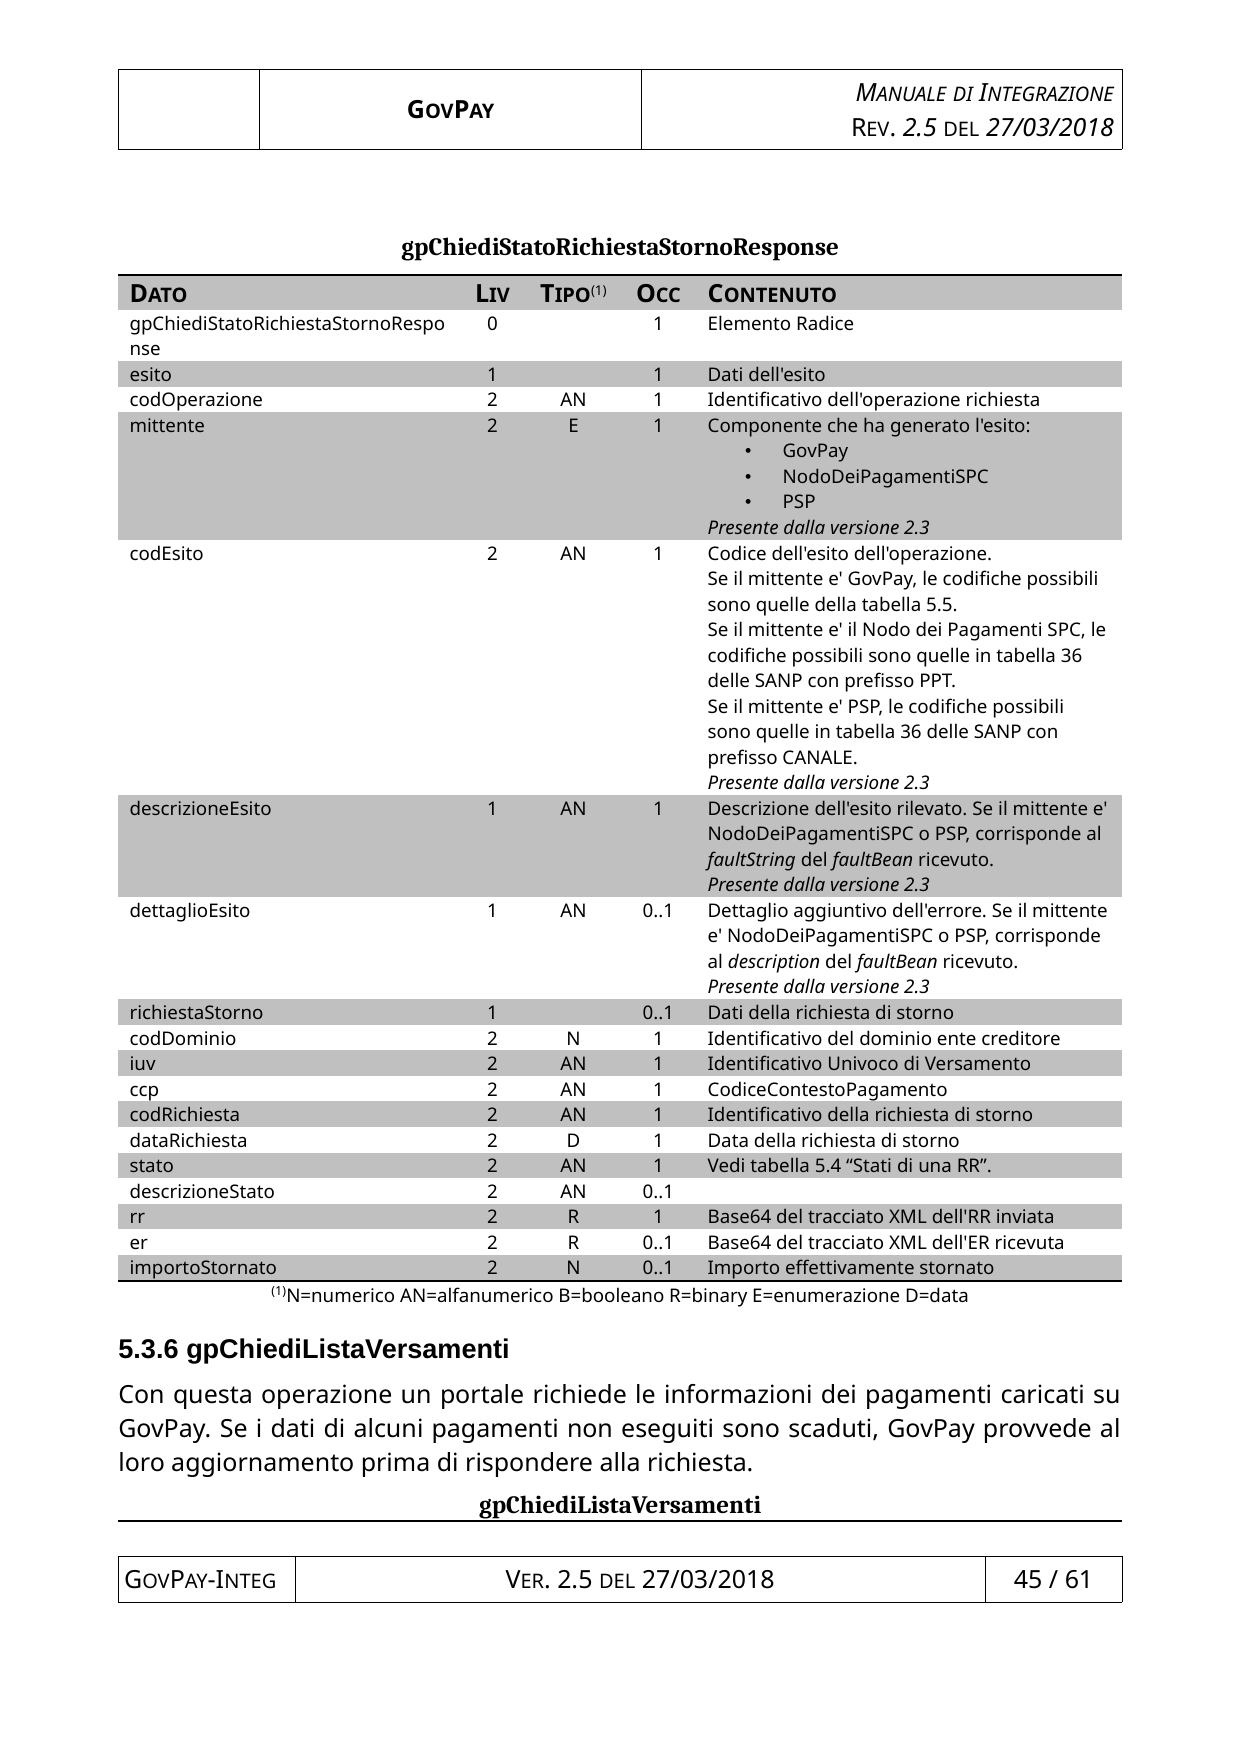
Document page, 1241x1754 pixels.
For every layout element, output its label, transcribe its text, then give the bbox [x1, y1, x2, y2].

table_cell 1 [620, 1153, 696, 1178]
table_cell Componente che ha generato l'esito: GovPay NodoDeiPagamentiSPC PSP Presente dalla versione 2.3 [696, 412, 1122, 540]
table_cell [526, 310, 620, 361]
table_cell Dato [118, 276, 458, 310]
table_cell R [526, 1229, 620, 1254]
table_cell 1 [458, 897, 526, 999]
table_cell ccp [118, 1076, 458, 1101]
table_cell N [526, 1255, 620, 1280]
table_cell E [526, 412, 620, 540]
table_cell gpChiediStatoRichiestaStornoResponse [118, 310, 458, 361]
table_cell Tipo(1) [526, 276, 620, 310]
table_cell Occ [620, 276, 696, 310]
table_cell 1 [620, 795, 696, 897]
table_cell er [118, 1229, 458, 1254]
table_cell 1 [620, 387, 696, 412]
table_cell 1 [620, 1127, 696, 1152]
table_cell AN [526, 795, 620, 897]
table_cell N [526, 1025, 620, 1050]
table_cell Identificativo Univoco di Versamento [696, 1050, 1122, 1076]
table_cell AN [526, 1153, 620, 1178]
table_cell AN [526, 1050, 620, 1076]
table_cell codEsito [118, 540, 458, 795]
table_header gpChiediListaVersamenti [118, 1491, 1122, 1520]
table_cell Identificativo del dominio ente creditore [696, 1025, 1122, 1050]
table_cell 1 [620, 1204, 696, 1229]
table_cell 2 [458, 1178, 526, 1203]
table_cell AN [526, 540, 620, 795]
table_cell 0..1 [620, 999, 696, 1025]
table_cell [526, 361, 620, 387]
table_cell 2 [458, 1025, 526, 1050]
table_cell Importo effettivamente stornato [696, 1255, 1122, 1280]
table_cell codDominio [118, 1025, 458, 1050]
table_cell 2 [458, 1204, 526, 1229]
table_cell codRichiesta [118, 1101, 458, 1127]
table_cell 1 [620, 540, 696, 795]
table_cell iuv [118, 1050, 458, 1076]
table_cell Liv [458, 276, 526, 310]
table_cell 0 [458, 310, 526, 361]
table_cell codOperazione [118, 387, 458, 412]
table_cell Identificativo dell'operazione richiesta [696, 387, 1122, 412]
text Con questa operazione un portale richiede le informazioni dei pagamenti caricati su GovPay. Se i dati di alcuni pagamenti non eseguiti sono scaduti, GovPay provvede al loro aggiornamento prima di rispondere alla richiesta. [118, 1376, 1122, 1478]
table_cell Descrizione dell'esito rilevato. Se il mittente e' NodoDeiPagamentiSPC o PSP, corrisponde al faultString del faultBean ricevuto. Presente dalla versione 2.3 [696, 795, 1122, 897]
table_cell AN [526, 1101, 620, 1127]
table_cell mittente [118, 412, 458, 540]
table_cell 2 [458, 1050, 526, 1076]
table_cell 1 [620, 1025, 696, 1050]
subtitle gpChiediListaVersamenti [118, 1333, 1122, 1364]
table_cell Dati della richiesta di storno [696, 999, 1122, 1025]
table_cell 2 [458, 540, 526, 795]
table_cell [696, 1178, 1122, 1203]
table_cell Vedi tabella 5.4 “Stati di una RR”. [696, 1153, 1122, 1178]
table_header gpChiediStatoRichiestaStornoResponse [118, 233, 1122, 274]
table_cell 0..1 [620, 1255, 696, 1280]
table_cell 0..1 [620, 1229, 696, 1254]
table_cell Codice dell'esito dell'operazione. Se il mittente e' GovPay, le codifiche possibili sono quelle della tabella 5.5. Se il mittente e' il Nodo dei Pagamenti SPC, le codifiche possibili sono quelle in tabella 36 delle SANP con prefisso PPT. Se il mittente e' PSP, le codifiche possibili sono quelle in tabella 36 delle SANP con prefisso CANALE. Presente dalla versione 2.3 [696, 540, 1122, 795]
table_cell rr [118, 1204, 458, 1229]
table_cell Data della richiesta di storno [696, 1127, 1122, 1152]
table_cell Base64 del tracciato XML dell'RR inviata [696, 1204, 1122, 1229]
table_cell stato [118, 1153, 458, 1178]
table_cell 2 [458, 1255, 526, 1280]
table_cell 2 [458, 412, 526, 540]
table_cell descrizioneEsito [118, 795, 458, 897]
table_cell 1 [620, 310, 696, 361]
table_cell 1 [620, 1101, 696, 1127]
table_cell 2 [458, 1101, 526, 1127]
table_cell R [526, 1204, 620, 1229]
table_cell 2 [458, 1229, 526, 1254]
table_cell 0..1 [620, 897, 696, 999]
table_cell Dettaglio aggiuntivo dell'errore. Se il mittente e' NodoDeiPagamentiSPC o PSP, corrisponde al description del faultBean ricevuto. Presente dalla versione 2.3 [696, 897, 1122, 999]
table_cell 0..1 [620, 1178, 696, 1203]
table_cell 1 [458, 795, 526, 897]
table_cell 2 [458, 1127, 526, 1152]
table_cell 1 [620, 412, 696, 540]
table_cell dettaglioEsito [118, 897, 458, 999]
table_cell Identificativo della richiesta di storno [696, 1101, 1122, 1127]
table_cell AN [526, 1076, 620, 1101]
table_cell AN [526, 387, 620, 412]
text (1)N=numerico AN=alfanumerico B=booleano R=binary E=enumerazione D=data [118, 1282, 1122, 1308]
table_cell Elemento Radice [696, 310, 1122, 361]
table_cell Base64 del tracciato XML dell'ER ricevuta [696, 1229, 1122, 1254]
table_cell 1 [620, 1050, 696, 1076]
table_cell richiestaStorno [118, 999, 458, 1025]
table_cell 1 [458, 361, 526, 387]
table_cell Dati dell'esito [696, 361, 1122, 387]
table_cell descrizioneStato [118, 1178, 458, 1203]
table_cell [526, 999, 620, 1025]
table_cell 2 [458, 1153, 526, 1178]
table_cell 1 [620, 361, 696, 387]
table_cell dataRichiesta [118, 1127, 458, 1152]
table_cell Contenuto [696, 276, 1122, 310]
table_cell 1 [458, 999, 526, 1025]
table_cell D [526, 1127, 620, 1152]
table_cell 2 [458, 387, 526, 412]
table_cell importoStornato [118, 1255, 458, 1280]
table_cell 2 [458, 1076, 526, 1101]
table_cell CodiceContestoPagamento [696, 1076, 1122, 1101]
table_cell 1 [620, 1076, 696, 1101]
table_cell AN [526, 1178, 620, 1203]
table_cell esito [118, 361, 458, 387]
table_cell AN [526, 897, 620, 999]
